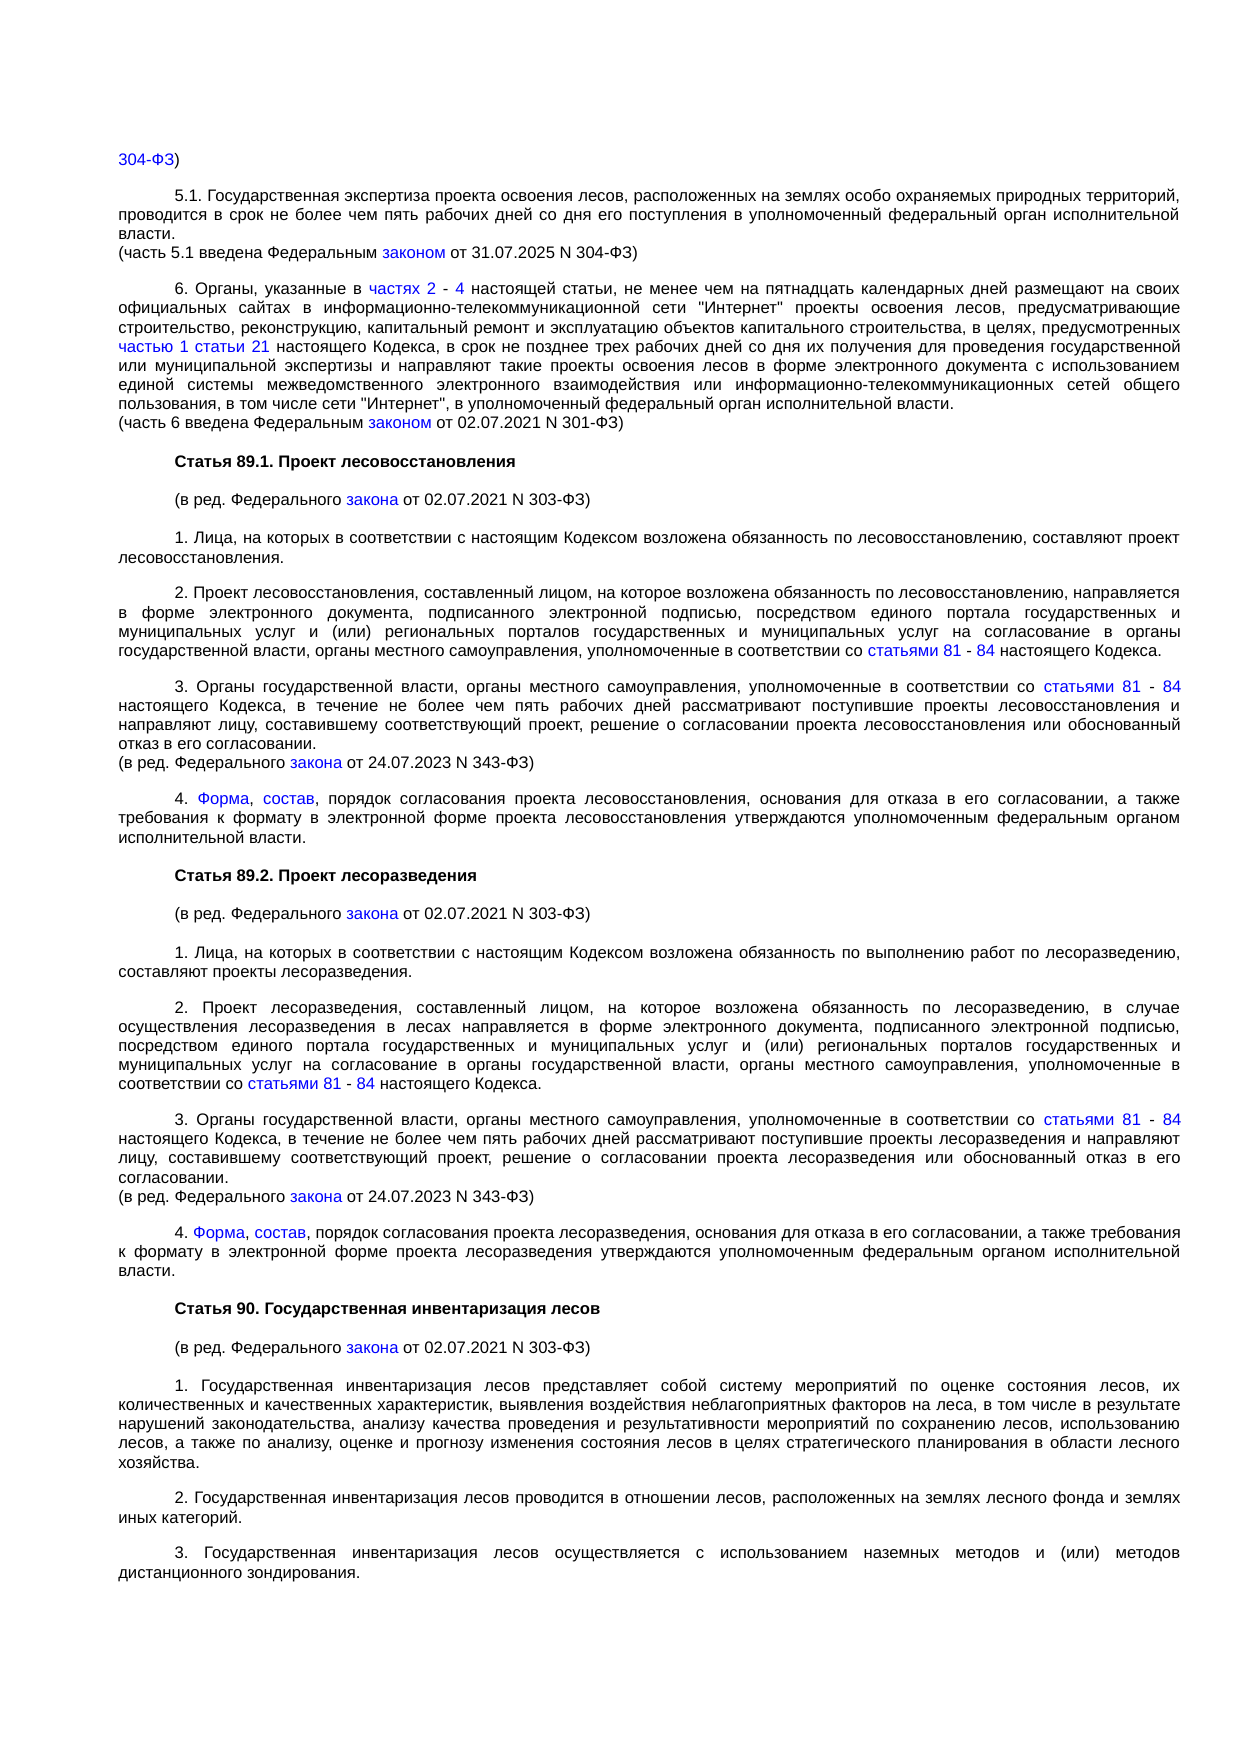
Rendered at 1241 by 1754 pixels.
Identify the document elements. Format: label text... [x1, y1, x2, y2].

text (в ред. Федерального закона от 02.07.2021 N 303-ФЗ) [118, 1337, 1181, 1357]
text 2. Проект лесоразведения, составленный лицом, на которое возложена обязанность по лесоразведению, в случае осуществления лесоразведения в лесах направляется в форме электронного документа, подписанного электронной подписью, посредством единого портала государственных и муниципальных услуг и (или) региональных порталов государственных и муниципальных услуг на согласование в органы государственной власти, органы местного самоуправления, уполномоченные в соответствии со статьями 81 - 84 настоящего Кодекса. [118, 997, 1181, 1093]
text (в ред. Федерального закона от 02.07.2021 N 303-ФЗ) [118, 904, 1181, 923]
text 1. Лица, на которых в соответствии с настоящим Кодексом возложена обязанность по лесовосстановлению, составляют проект лесовосстановления. [118, 528, 1181, 567]
text 6. Органы, указанные в частях 2 - 4 настоящей статьи, не менее чем на пятнадцать календарных дней размещают на своих официальных сайтах в информационно-телекоммуникационной сети "Интернет" проекты освоения лесов, предусматривающие строительство, реконструкцию, капитальный ремонт и эксплуатацию объектов капитального строительства, в целях, предусмотренных частью 1 статьи 21 настоящего Кодекса, в срок не позднее трех рабочих дней со дня их получения для проведения государственной или муниципальной экспертизы и направляют такие проекты освоения лесов в форме электронного документа с использованием единой системы межведомственного электронного взаимодействия или информационно-телекоммуникационных сетей общего пользования, в том числе сети "Интернет", в уполномоченный федеральный орган исполнительной власти. [118, 279, 1181, 413]
text 2. Проект лесовосстановления, составленный лицом, на которое возложена обязанность по лесовосстановлению, направляется в форме электронного документа, подписанного электронной подписью, посредством единого портала государственных и муниципальных услуг и (или) региональных порталов государственных и муниципальных услуг на согласование в органы государственной власти, органы местного самоуправления, уполномоченные в соответствии со статьями 81 - 84 настоящего Кодекса. [118, 583, 1181, 660]
text 1. Лица, на которых в соответствии с настоящим Кодексом возложена обязанность по выполнению работ по лесоразведению, составляют проекты лесоразведения. [118, 942, 1181, 981]
text (часть 6 введена Федеральным законом от 02.07.2021 N 301-ФЗ) [118, 413, 1181, 432]
text 3. Государственная инвентаризация лесов осуществляется с использованием наземных методов и (или) методов дистанционного зондирования. [118, 1543, 1181, 1582]
subtitle Статья 89.1. Проект лесовосстановления [118, 452, 1181, 471]
text (в ред. Федерального закона от 24.07.2023 N 343-ФЗ) [118, 1187, 1181, 1206]
text 4. Форма, состав, порядок согласования проекта лесовосстановления, основания для отказа в его согласовании, а также требования к формату в электронной форме проекта лесовосстановления утверждаются уполномоченным федеральным органом исполнительной власти. [118, 789, 1181, 847]
text 4. Форма, состав, порядок согласования проекта лесоразведения, основания для отказа в его согласовании, а также требования к формату в электронной форме проекта лесоразведения утверждаются уполномоченным федеральным органом исполнительной власти. [118, 1222, 1181, 1280]
text 304-ФЗ) [118, 150, 1181, 169]
subtitle Статья 89.2. Проект лесоразведения [118, 866, 1181, 885]
text (в ред. Федерального закона от 24.07.2023 N 343-ФЗ) [118, 753, 1181, 772]
text (в ред. Федерального закона от 02.07.2021 N 303-ФЗ) [118, 490, 1181, 509]
text 1. Государственная инвентаризация лесов представляет собой систему мероприятий по оценке состояния лесов, их количественных и качественных характеристик, выявления воздействия неблагоприятных факторов на леса, в том числе в результате нарушений законодательства, анализу качества проведения и результативности мероприятий по сохранению лесов, использованию лесов, а также по анализу, оценке и прогнозу изменения состояния лесов в целях стратегического планирования в области лесного хозяйства. [118, 1376, 1181, 1472]
text (часть 5.1 введена Федеральным законом от 31.07.2025 N 304-ФЗ) [118, 243, 1181, 262]
subtitle Статья 90. Государственная инвентаризация лесов [118, 1299, 1181, 1318]
text 2. Государственная инвентаризация лесов проводится в отношении лесов, расположенных на землях лесного фонда и землях иных категорий. [118, 1488, 1181, 1527]
text 3. Органы государственной власти, органы местного самоуправления, уполномоченные в соответствии со статьями 81 - 84 настоящего Кодекса, в течение не более чем пять рабочих дней рассматривают поступившие проекты лесоразведения и направляют лицу, составившему соответствующий проект, решение о согласовании проекта лесоразведения или обоснованный отказ в его согласовании. [118, 1110, 1181, 1187]
text 5.1. Государственная экспертиза проекта освоения лесов, расположенных на землях особо охраняемых природных территорий, проводится в срок не более чем пять рабочих дней со дня его поступления в уполномоченный федеральный орган исполнительной власти. [118, 186, 1181, 243]
text 3. Органы государственной власти, органы местного самоуправления, уполномоченные в соответствии со статьями 81 - 84 настоящего Кодекса, в течение не более чем пять рабочих дней рассматривают поступившие проекты лесовосстановления и направляют лицу, составившему соответствующий проект, решение о согласовании проекта лесовосстановления или обоснованный отказ в его согласовании. [118, 677, 1181, 753]
